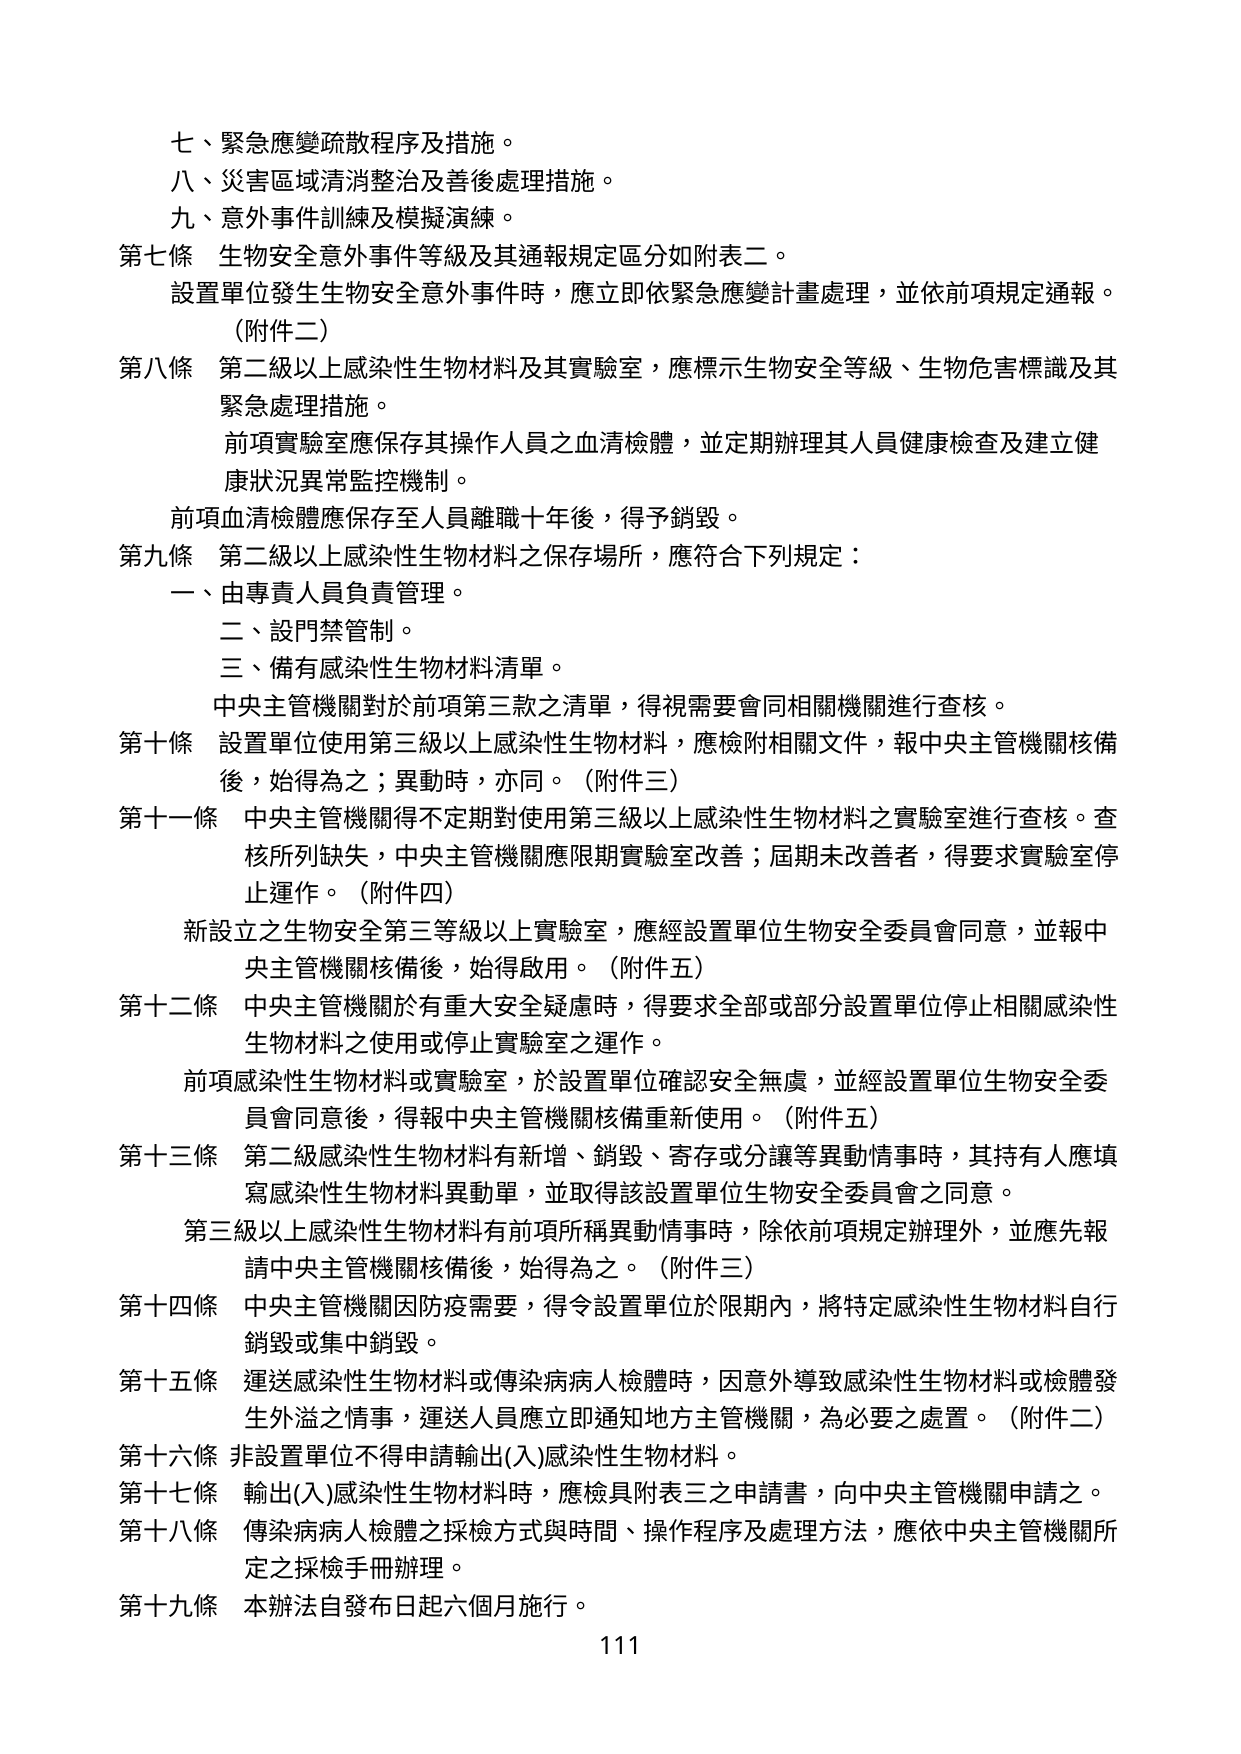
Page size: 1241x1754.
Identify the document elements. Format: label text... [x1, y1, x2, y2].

text 第七條 生物安全意外事件等級及其通報規定區分如附表二。 [118, 235, 1122, 273]
text 第十四條 中央主管機關因防疫需要，得令設置單位於限期內，將特定感染性生物材料自行銷毀或集中銷毀。 [118, 1285, 1122, 1360]
text 第十三條 第二級感染性生物材料有新增、銷毀、寄存或分讓等異動情事時，其持有人應填寫感染性生物材料異動單，並取得該設置單位生物安全委員會之同意。 [118, 1135, 1122, 1210]
text 第十七條 輸出(入)感染性生物材料時，應檢具附表三之申請書，向中央主管機關申請之。 [118, 1473, 1122, 1510]
text 第十條 設置單位使用第三級以上感染性生物材料，應檢附相關文件，報中央主管機關核備後，始得為之；異動時，亦同。（附件三） [118, 723, 1122, 798]
text 三、備有感染性生物材料清單。 [176, 648, 1122, 685]
text 二、設門禁管制。 [176, 610, 1122, 648]
text 第十一條 中央主管機關得不定期對使用第三級以上感染性生物材料之實驗室進行查核。查核所列缺失，中央主管機關應限期實驗室改善；屆期未改善者，得要求實驗室停止運作。（附件四） [118, 798, 1122, 910]
text 設置單位發生生物安全意外事件時，應立即依緊急應變計畫處理，並依前項規定通報。（附件二） [118, 273, 1122, 348]
text 第十八條 傳染病病人檢體之採檢方式與時間、操作程序及處理方法，應依中央主管機關所定之採檢手冊辦理。 [118, 1510, 1122, 1585]
text 第八條 第二級以上感染性生物材料及其實驗室，應標示生物安全等級、生物危害標識及其緊急處理措施。 [118, 348, 1122, 423]
text 第十二條 中央主管機關於有重大安全疑慮時，得要求全部或部分設置單位停止相關感染性生物材料之使用或停止實驗室之運作。 [118, 985, 1122, 1060]
text 一、由專責人員負責管理。 [118, 573, 1122, 610]
text 第十五條 運送感染性生物材料或傳染病病人檢體時，因意外導致感染性生物材料或檢體發生外溢之情事，運送人員應立即通知地方主管機關，為必要之處置。（附件二） [118, 1360, 1122, 1435]
text 第三級以上感染性生物材料有前項所稱異動情事時，除依前項規定辦理外，並應先報請中央主管機關核備後，始得為之。（附件三） [118, 1210, 1122, 1285]
text 九、意外事件訓練及模擬演練。 [118, 198, 1122, 235]
text 第十九條 本辦法自發布日起六個月施行。 [118, 1585, 1122, 1623]
text 七、緊急應變疏散程序及措施。 [118, 123, 1122, 160]
text 第九條 第二級以上感染性生物材料之保存場所，應符合下列規定： [118, 535, 1122, 573]
text 八、災害區域清消整治及善後處理措施。 [118, 160, 1122, 198]
text 中央主管機關對於前項第三款之清單，得視需要會同相關機關進行查核。 [212, 685, 1122, 723]
text 前項實驗室應保存其操作人員之血清檢體，並定期辦理其人員健康檢查及建立健康狀況異常監控機制。 [224, 423, 1122, 498]
text 新設立之生物安全第三等級以上實驗室，應經設置單位生物安全委員會同意，並報中央主管機關核備後，始得啟用。（附件五） [118, 910, 1122, 985]
text 前項血清檢體應保存至人員離職十年後，得予銷毀。 [118, 498, 1122, 535]
text 第十六條 非設置單位不得申請輸出(入)感染性生物材料。 [118, 1435, 1122, 1473]
text 前項感染性生物材料或實驗室，於設置單位確認安全無虞，並經設置單位生物安全委員會同意後，得報中央主管機關核備重新使用。（附件五） [118, 1060, 1122, 1135]
